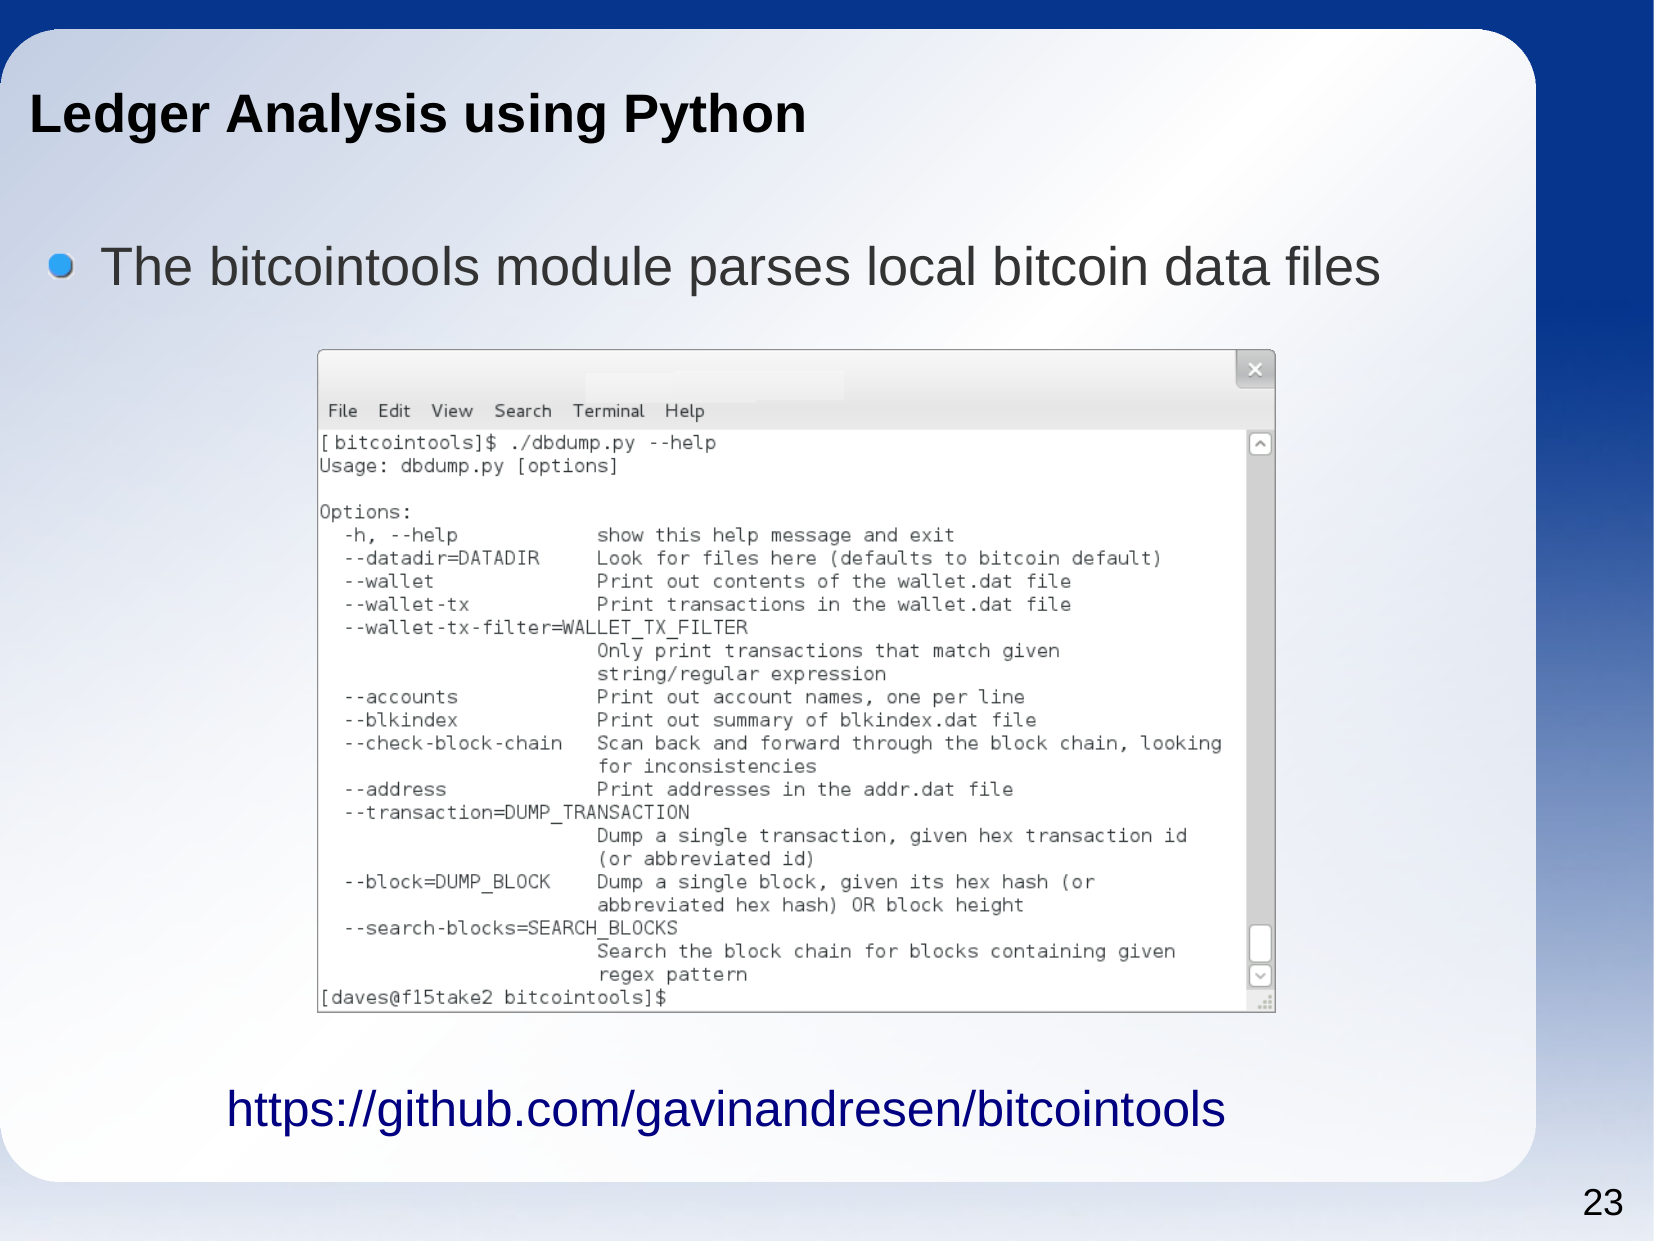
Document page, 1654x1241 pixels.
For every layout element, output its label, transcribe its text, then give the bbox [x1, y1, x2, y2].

title Ledger Analysis using Python [29, 49, 1506, 178]
text_box https://github.com/gavinandresen/bitcointools [132, 1081, 1507, 1138]
picture [317, 349, 1276, 1013]
picture [0, 0, 1654, 1241]
list The bitcointools module parses local bitcoin data files [29, 236, 1506, 1152]
